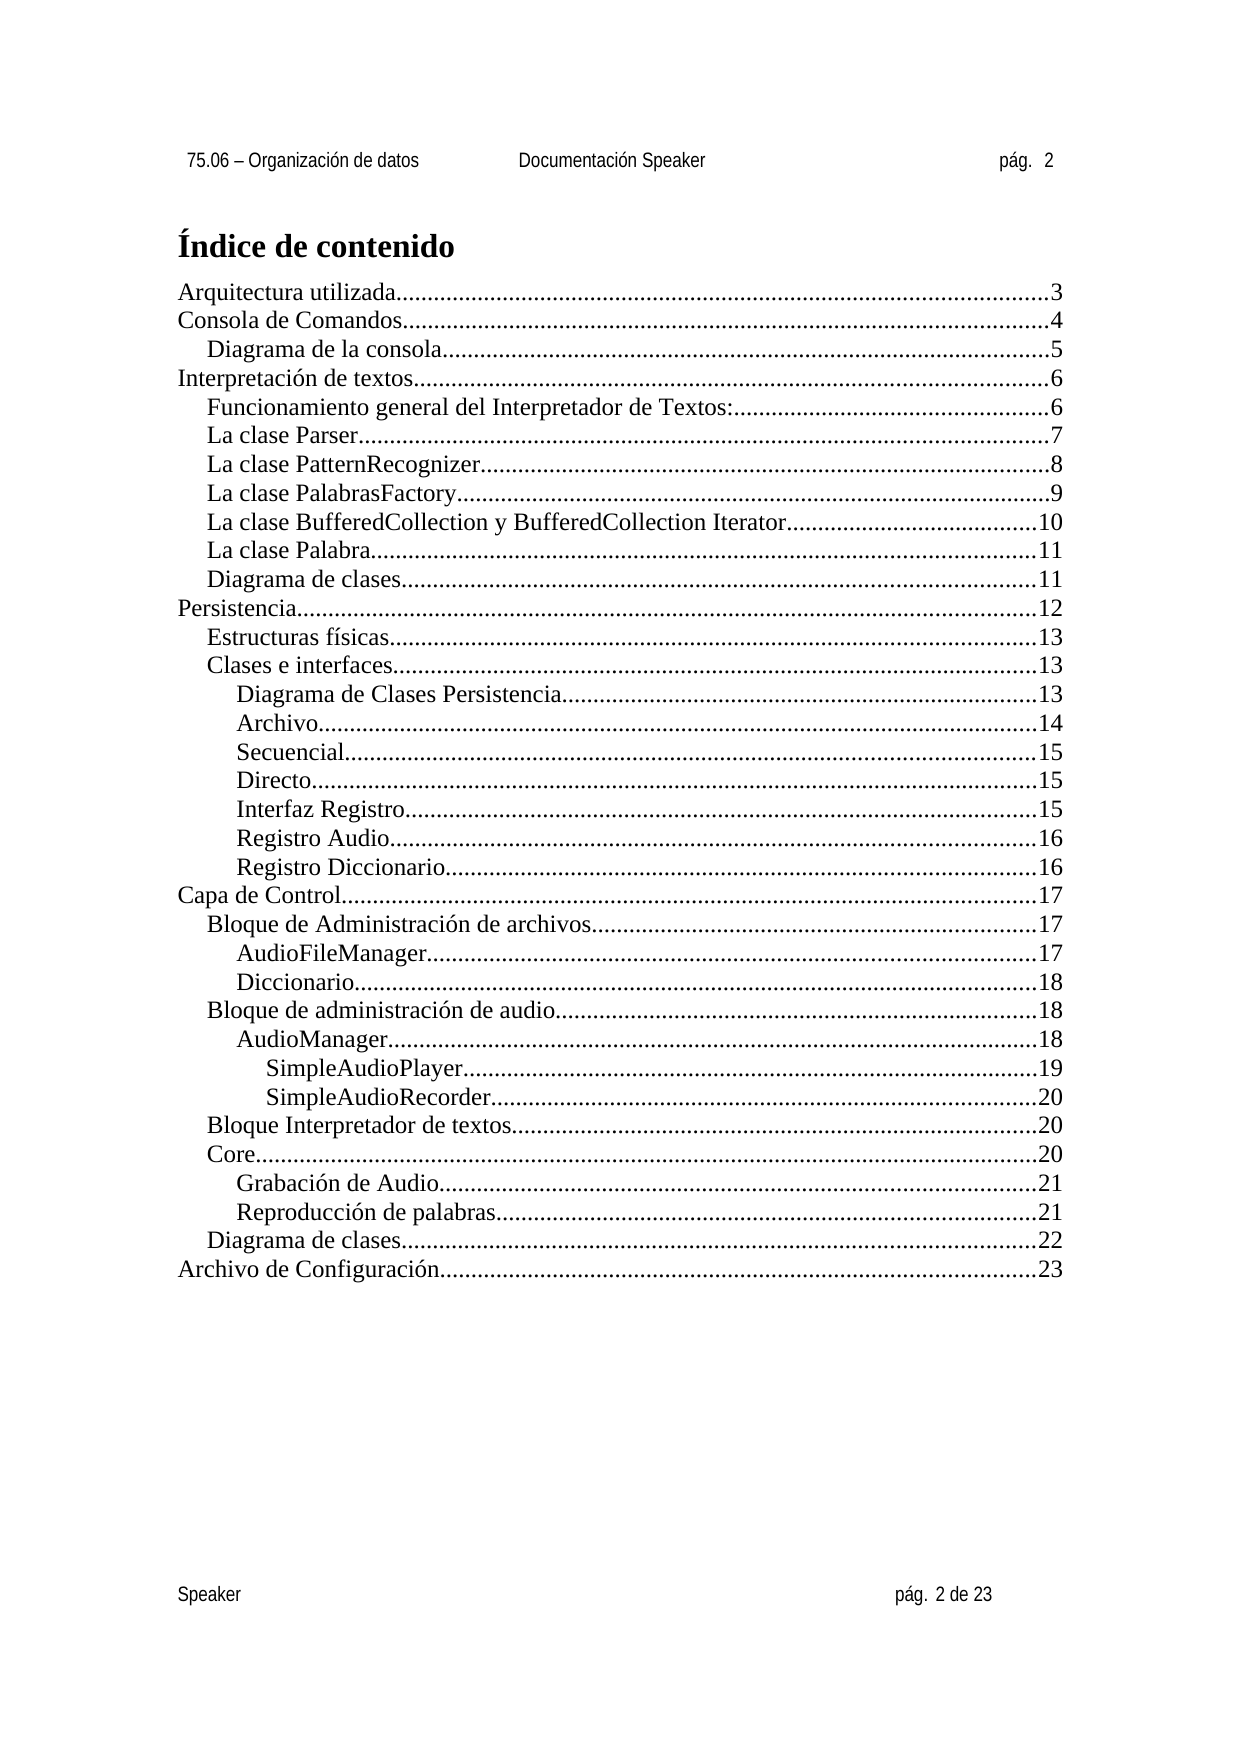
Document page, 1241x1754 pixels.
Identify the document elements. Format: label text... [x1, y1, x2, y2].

text Estructuras físicas 13 [207, 622, 1063, 651]
text SimpleAudioRecorder 20 [266, 1082, 1063, 1111]
text Reproducción de palabras 21 [236, 1197, 1063, 1226]
text Bloque de administración de audio 18 [207, 996, 1063, 1024]
text Secuencial 15 [236, 737, 1063, 766]
text Diagrama de clases 11 [207, 564, 1063, 593]
text Diagrama de la consola 5 [207, 334, 1063, 363]
text Consola de Comandos 4 [177, 306, 1063, 334]
text Interpretación de textos 6 [177, 363, 1063, 392]
text Diccionario 18 [236, 967, 1063, 996]
text Core 20 [207, 1139, 1063, 1168]
text La clase PalabrasFactory 9 [207, 478, 1063, 507]
text Capa de Control 17 [177, 881, 1063, 909]
text Diagrama de Clases Persistencia 13 [236, 679, 1063, 708]
text Directo 15 [236, 766, 1063, 794]
subtitle Índice de contenido [177, 226, 1063, 264]
text Registro Audio 16 [236, 823, 1063, 852]
text Registro Diccionario 16 [236, 852, 1063, 881]
text Grabación de Audio 21 [236, 1168, 1063, 1197]
text Arquitectura utilizada 3 [177, 277, 1063, 306]
text Archivo de Configuración 23 [177, 1254, 1063, 1283]
text Persistencia 12 [177, 593, 1063, 622]
text AudioManager 18 [236, 1024, 1063, 1053]
text Funcionamiento general del Interpretador de Textos: 6 [207, 392, 1063, 421]
text La clase Parser 7 [207, 421, 1063, 449]
text Bloque de Administración de archivos 17 [207, 909, 1063, 938]
text AudioFileManager 17 [236, 938, 1063, 967]
text Bloque Interpretador de textos 20 [207, 1111, 1063, 1139]
text SimpleAudioPlayer 19 [266, 1053, 1063, 1082]
text Interfaz Registro 15 [236, 794, 1063, 823]
text La clase BufferedCollection y BufferedCollection Iterator 10 [207, 507, 1063, 536]
text La clase Palabra 11 [207, 536, 1063, 564]
text Archivo 14 [236, 708, 1063, 737]
text Clases e interfaces 13 [207, 651, 1063, 679]
text Diagrama de clases 22 [207, 1226, 1063, 1254]
text La clase PatternRecognizer 8 [207, 449, 1063, 478]
